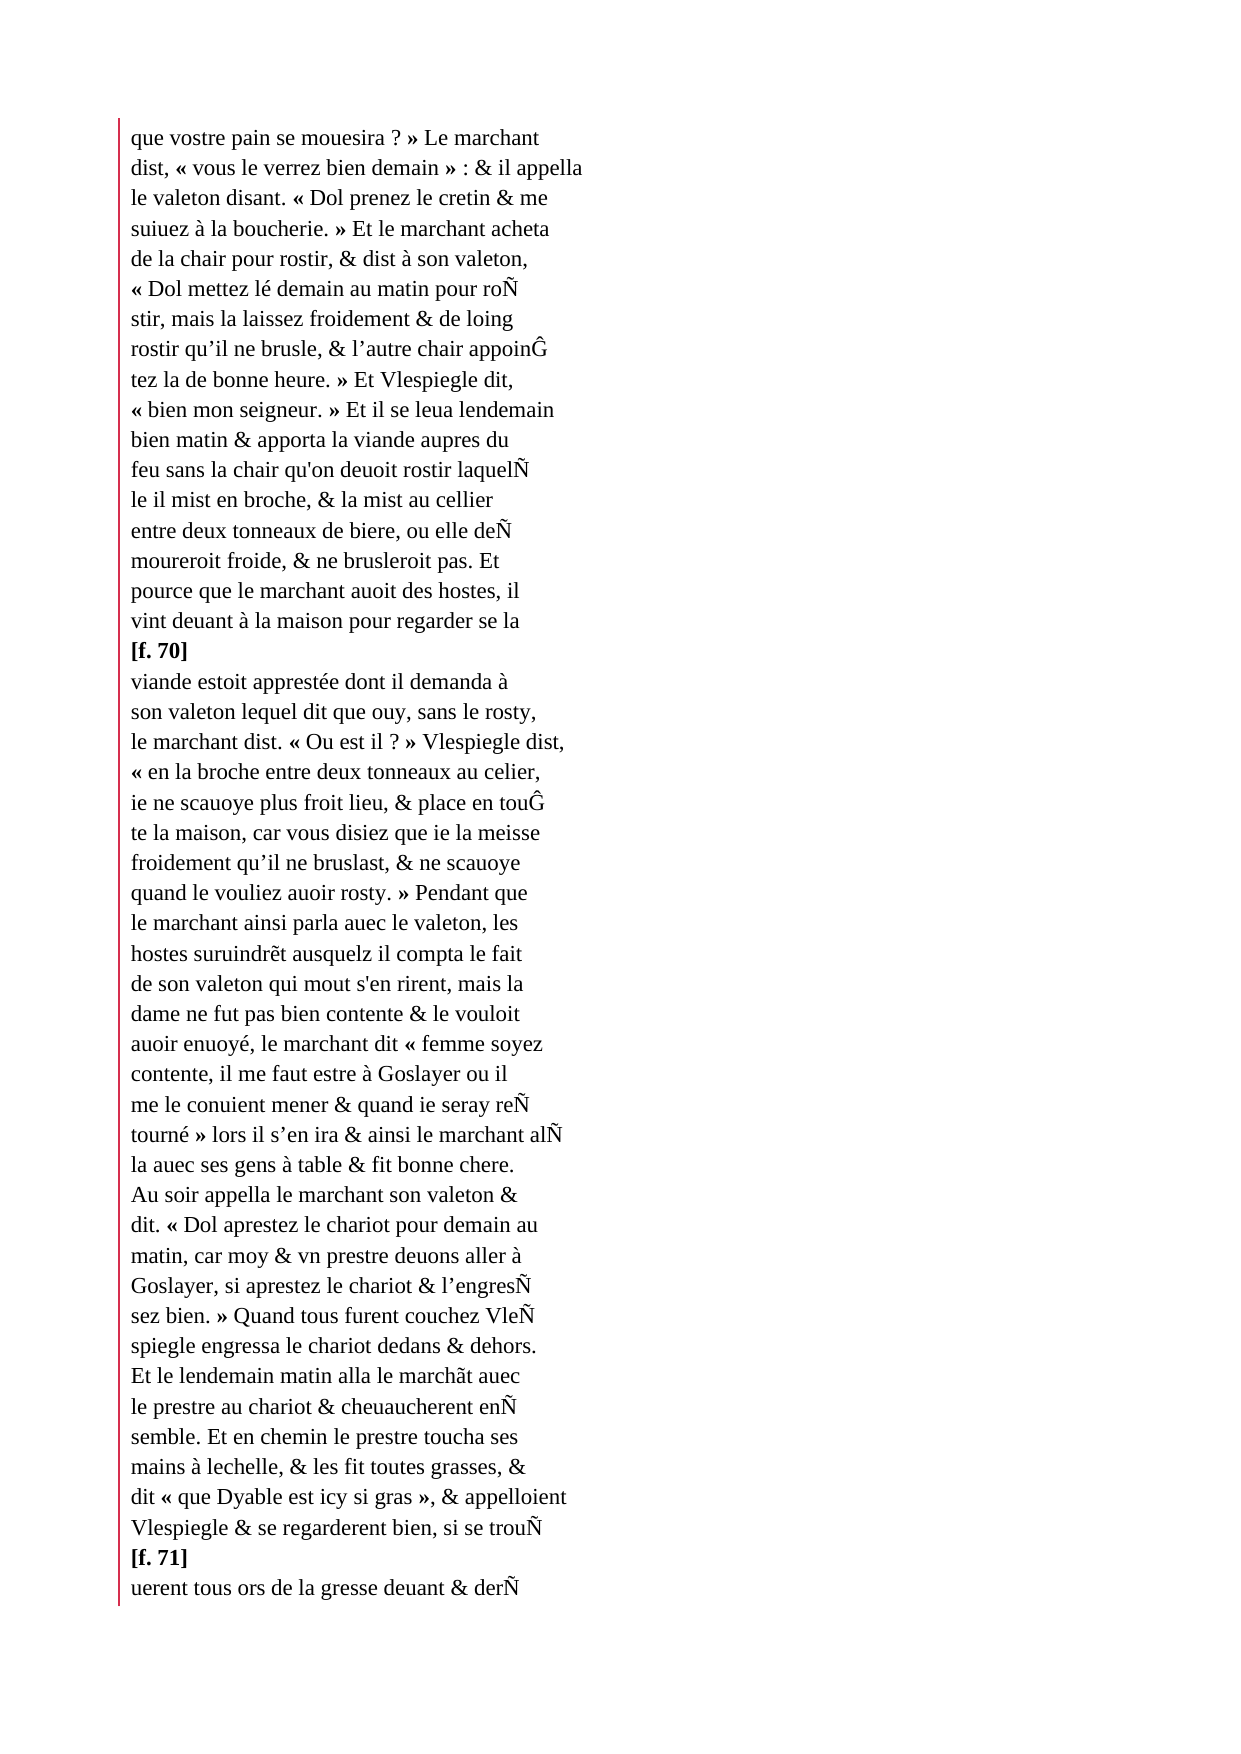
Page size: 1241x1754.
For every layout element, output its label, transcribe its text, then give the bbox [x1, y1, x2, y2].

text que vostre pain se mouesira ? » Le marchant dist, « vous le verrez bien demain » : & il appella le valeton disant. « Dol prenez le cretin & me suiuez à la boucherie. » Et le marchant acheta de la chair pour rostir, & dist à son valeton, « Dol mettez lé demain au matin pour roÑ stir, mais la laissez froidement & de loing rostir qu’il ne brusle, & l’autre chair appoinĜ tez la de bonne heure. » Et Vlespiegle dit, « bien mon seigneur. » Et il se leua lendemain bien matin & apporta la viande aupres du feu sans la chair qu'on deuoit rostir laquelÑ le il mist en broche, & la mist au cellier entre deux tonneaux de biere, ou elle deÑ moureroit froide, & ne brusleroit pas. Et pource que le marchant auoit des hostes, il vint deuant à la maison pour regarder se la [f. 70] viande estoit apprestée dont il demanda à son valeton lequel dit que ouy, sans le rosty, le marchant dist. « Ou est il ? » Vlespiegle dist, « en la broche entre deux tonneaux au celier, ie ne scauoye plus froit lieu, & place en touĜ te la maison, car vous disiez que ie la meisse froidement qu’il ne bruslast, & ne scauoye quand le vouliez auoir rosty. » Pendant que le marchant ainsi parla auec le valeton, les hostes suruindrẽt ausquelz il compta le fait de son valeton qui mout s'en rirent, mais la dame ne fut pas bien contente & le vouloit auoir enuoyé, le marchant dit « femme soyez contente, il me faut estre à Goslayer ou il me le conuient mener & quand ie seray reÑ tourné » lors il s’en ira & ainsi le marchant alÑ la auec ses gens à table & fit bonne chere. Au soir appella le marchant son valeton & dit. « Dol aprestez le chariot pour demain au matin, car moy & vn prestre deuons aller à Goslayer, si aprestez le chariot & l’engresÑ sez bien. » Quand tous furent couchez VleÑ spiegle engressa le chariot dedans & dehors. Et le lendemain matin alla le marchãt auec le prestre au chariot & cheuaucherent enÑ semble. Et en chemin le prestre toucha ses mains à lechelle, & les fit toutes grasses, & dit « que Dyable est icy si gras », & appelloient Vlespiegle & se regarderent bien, si se trouÑ [f. 71] uerent tous ors de la gresse deuant & derÑ [120, 118, 1122, 1606]
